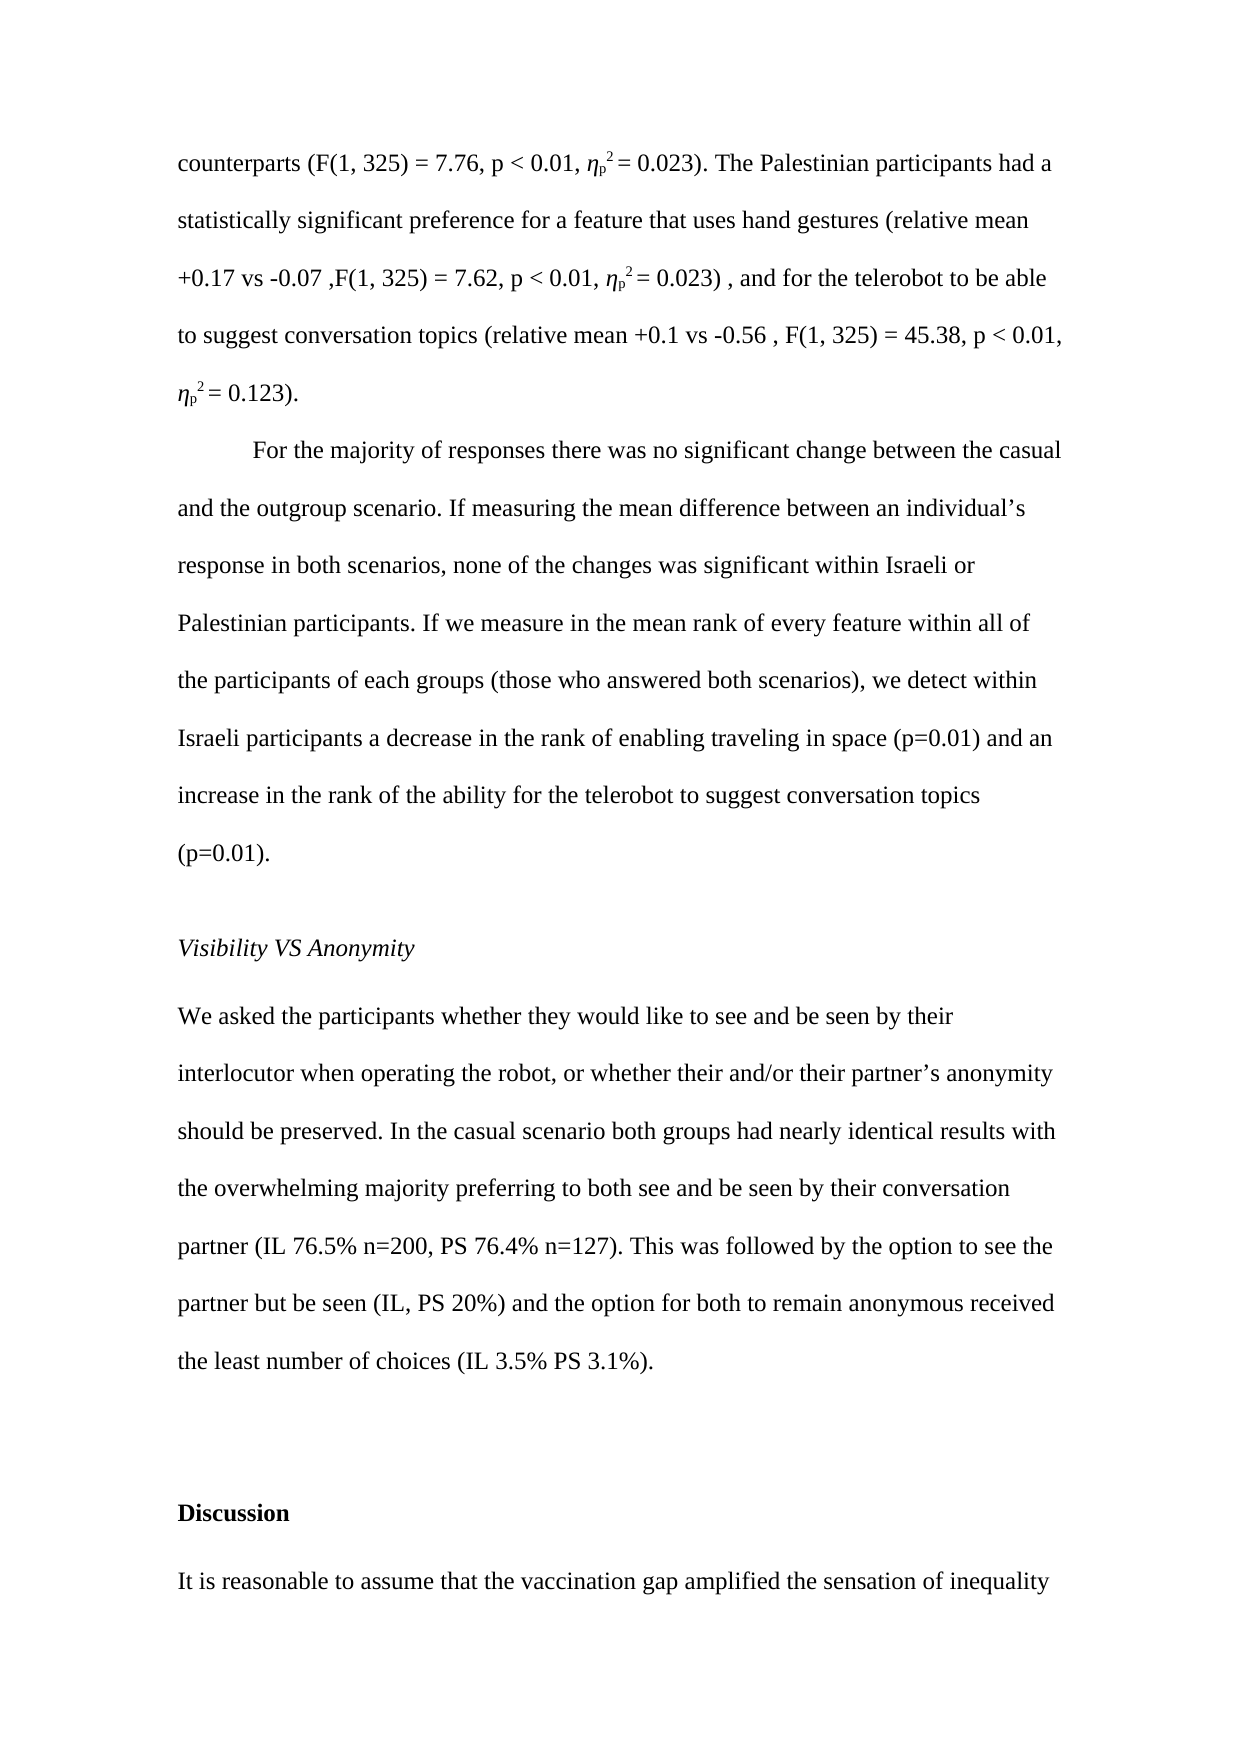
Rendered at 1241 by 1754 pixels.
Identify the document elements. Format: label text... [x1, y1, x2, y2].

subtitle Discussion [177, 1498, 1004, 1527]
subtitle Visibility VS Anonymity [177, 933, 1004, 961]
text It is reasonable to assume that the vaccination gap amplified the sensation of inequality [177, 1566, 1063, 1595]
text counterparts (F(1, 325) = 7.76, p < 0.01, ηp2 = 0.023). The Palestinian participants had a statistically significant preference for a feature that uses hand gestures (relative mean +0.17 vs -0.07 ,F(1, 325) = 7.62, p < 0.01, ηp2 = 0.023) , and for the telerobot to be able to suggest conversation topics (relative mean +0.1 vs -0.56 , F(1, 325) = 45.38, p < 0.01, ηp2 = 0.123). [177, 148, 1063, 406]
text We asked the participants whether they would like to see and be seen by their interlocutor when operating the robot, or whether their and/or their partner’s anonymity should be preserved. In the casual scenario both groups had nearly identical results with the overwhelming majority preferring to both see and be seen by their conversation partner (IL 76.5% n=200, PS 76.4% n=127). This was followed by the option to see the partner but be seen (IL, PS 20%) and the option for both to remain anonymous received the least number of choices (IL 3.5% PS 3.1%). [177, 1001, 1063, 1374]
text For the majority of responses there was no significant change between the casual and the outgroup scenario. If measuring the mean difference between an individual’s response in both scenarios, none of the changes was significant within Israeli or Palestinian participants. If we measure in the mean rank of every feature within all of the participants of each groups (those who answered both scenarios), we detect within Israeli participants a decrease in the rank of enabling traveling in space (p=0.01) and an increase in the rank of the ability for the telerobot to suggest conversation topics (p=0.01). [177, 435, 1063, 866]
